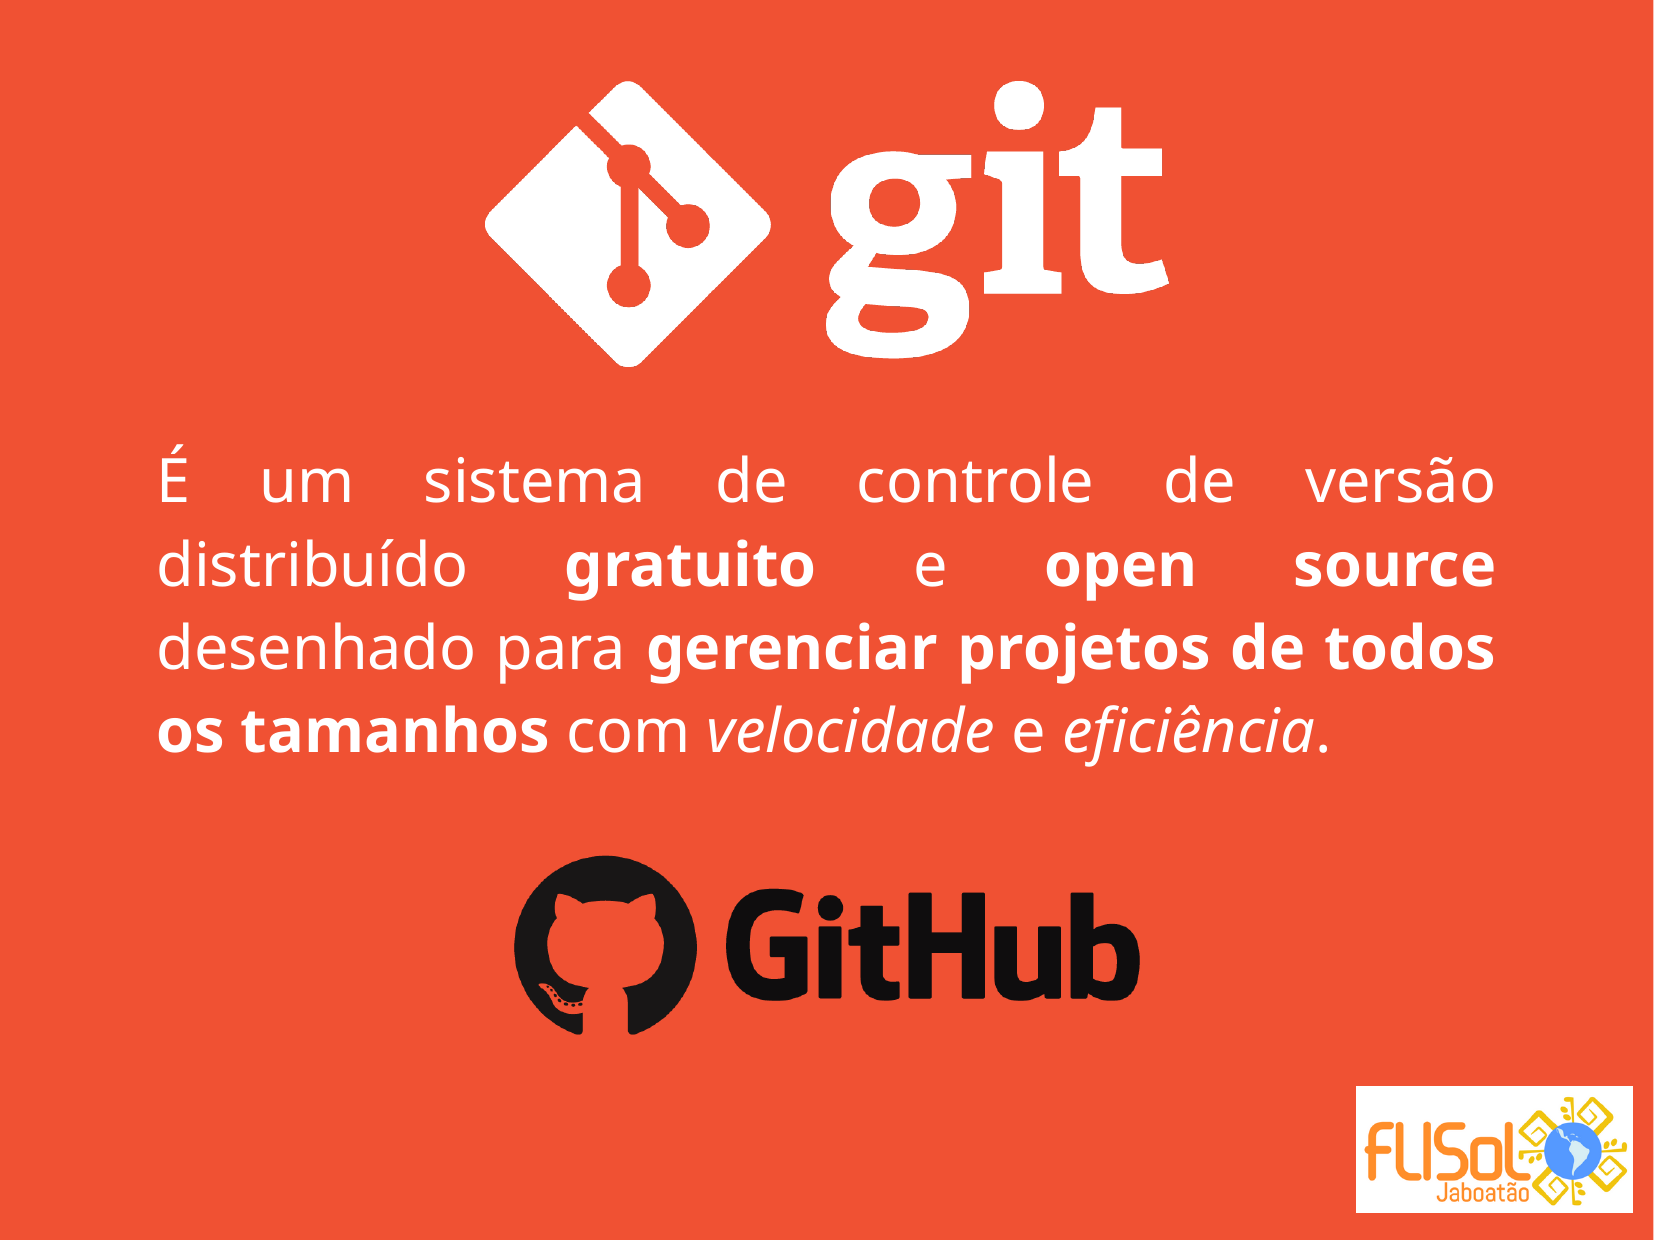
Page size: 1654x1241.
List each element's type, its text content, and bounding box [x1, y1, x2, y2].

list É um sistema de controle de versão distribuído gratuito e open source desenhado para gerenciar projetos de todos os tamanhos com velocidade e eficiência. [156, 437, 1498, 827]
picture [485, 81, 1169, 368]
picture [412, 791, 1241, 1099]
picture [1356, 1086, 1633, 1213]
